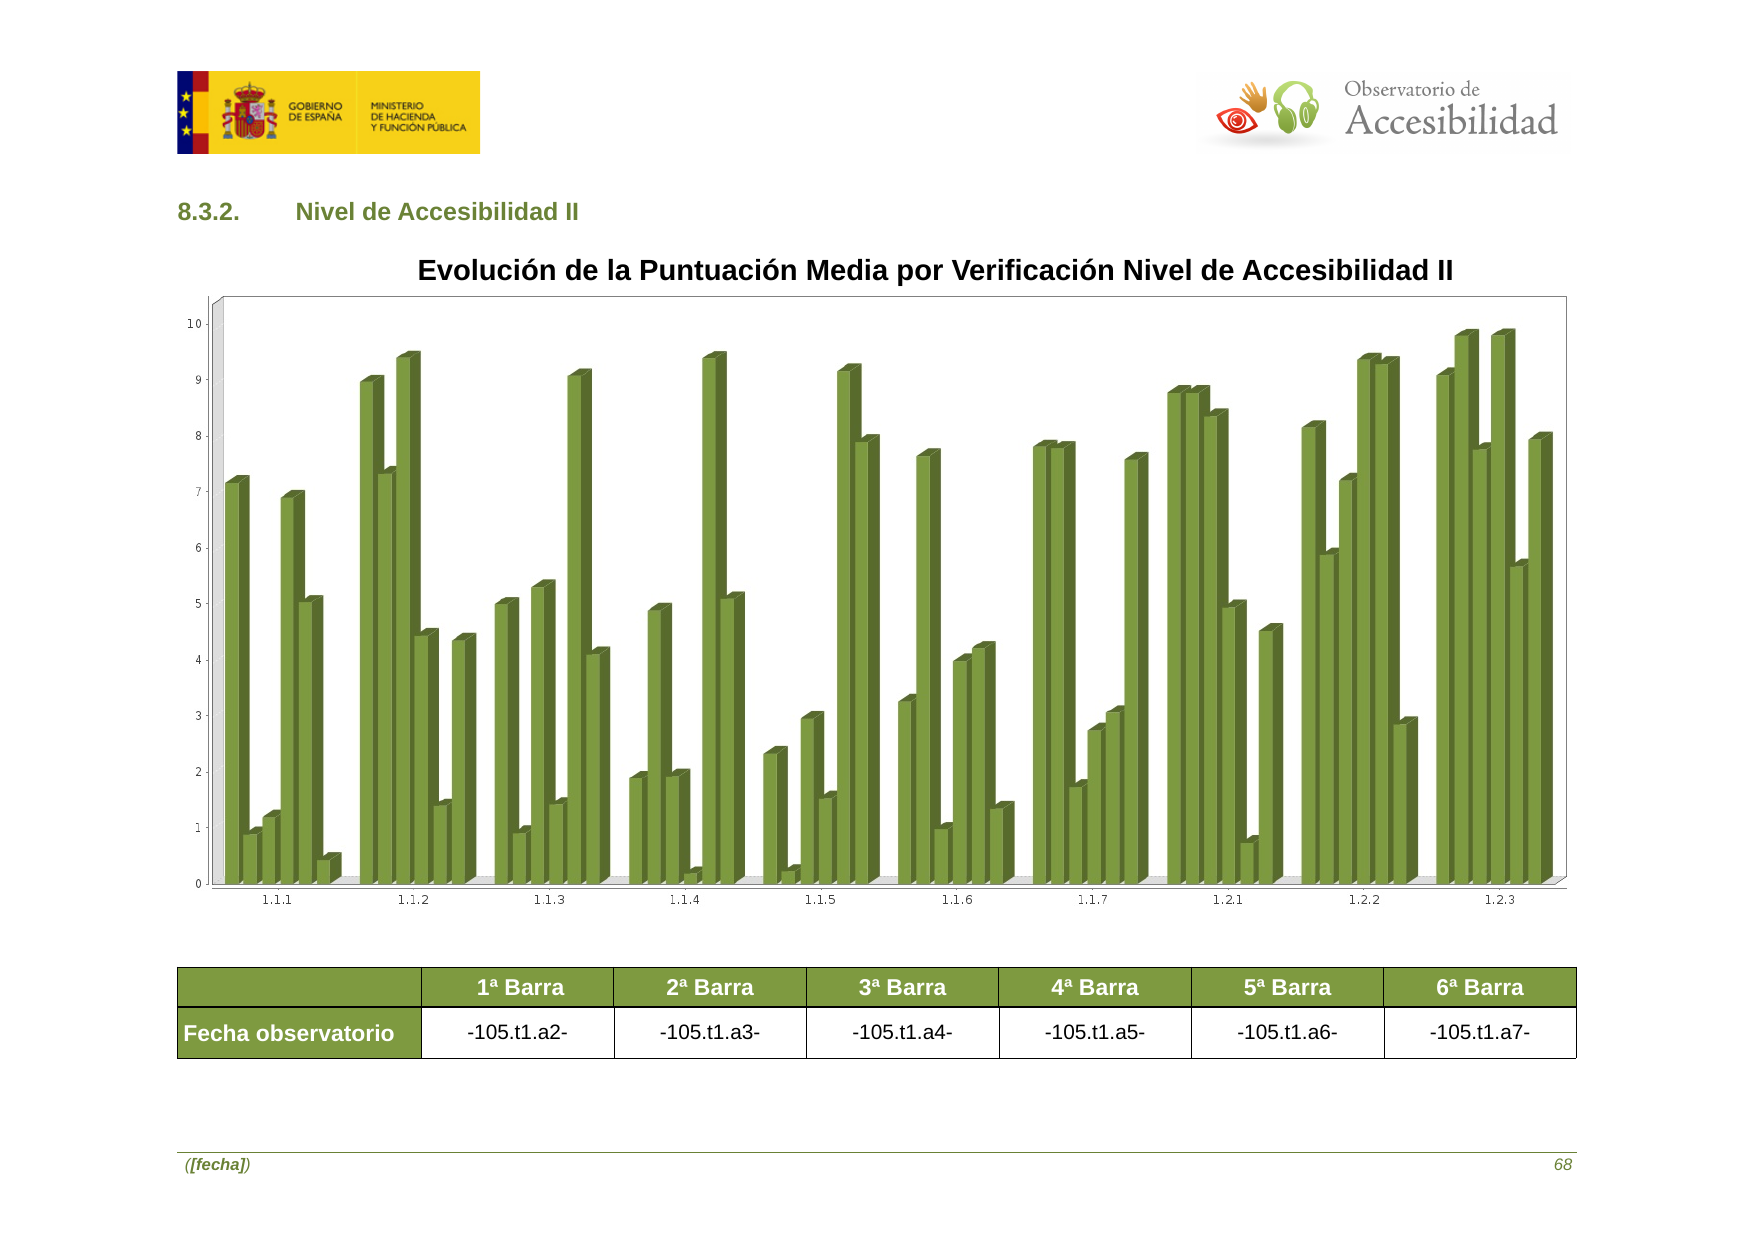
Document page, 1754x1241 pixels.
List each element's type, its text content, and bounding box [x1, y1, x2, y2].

subtitle Nivel de Accesibilidad II [177, 197, 1577, 226]
table_header 2ª Barra [614, 968, 806, 1006]
table_cell -105.t1.a7- [1385, 1008, 1576, 1058]
table_header 5ª Barra [1192, 968, 1383, 1006]
picture [1196, 72, 1572, 154]
table_cell -105.t1.a6- [1192, 1008, 1384, 1058]
table_header 4ª Barra [999, 968, 1191, 1006]
table_cell Fecha observatorio [178, 1008, 421, 1058]
table_header 3ª Barra [807, 968, 998, 1006]
picture [177, 287, 1577, 912]
table_header 6ª Barra [1384, 968, 1576, 1006]
table_header 1ª Barra [422, 968, 613, 1006]
list Evolución de la Puntuación Media por Verificación Nivel de Accesibilidad II [177, 253, 1577, 287]
table_cell -105.t1.a4- [807, 1008, 999, 1058]
picture [177, 71, 481, 154]
table_cell -105.t1.a2- [422, 1008, 614, 1058]
table_header [178, 968, 421, 1006]
table_cell -105.t1.a3- [615, 1008, 806, 1058]
table_cell -105.t1.a5- [1000, 1008, 1191, 1058]
